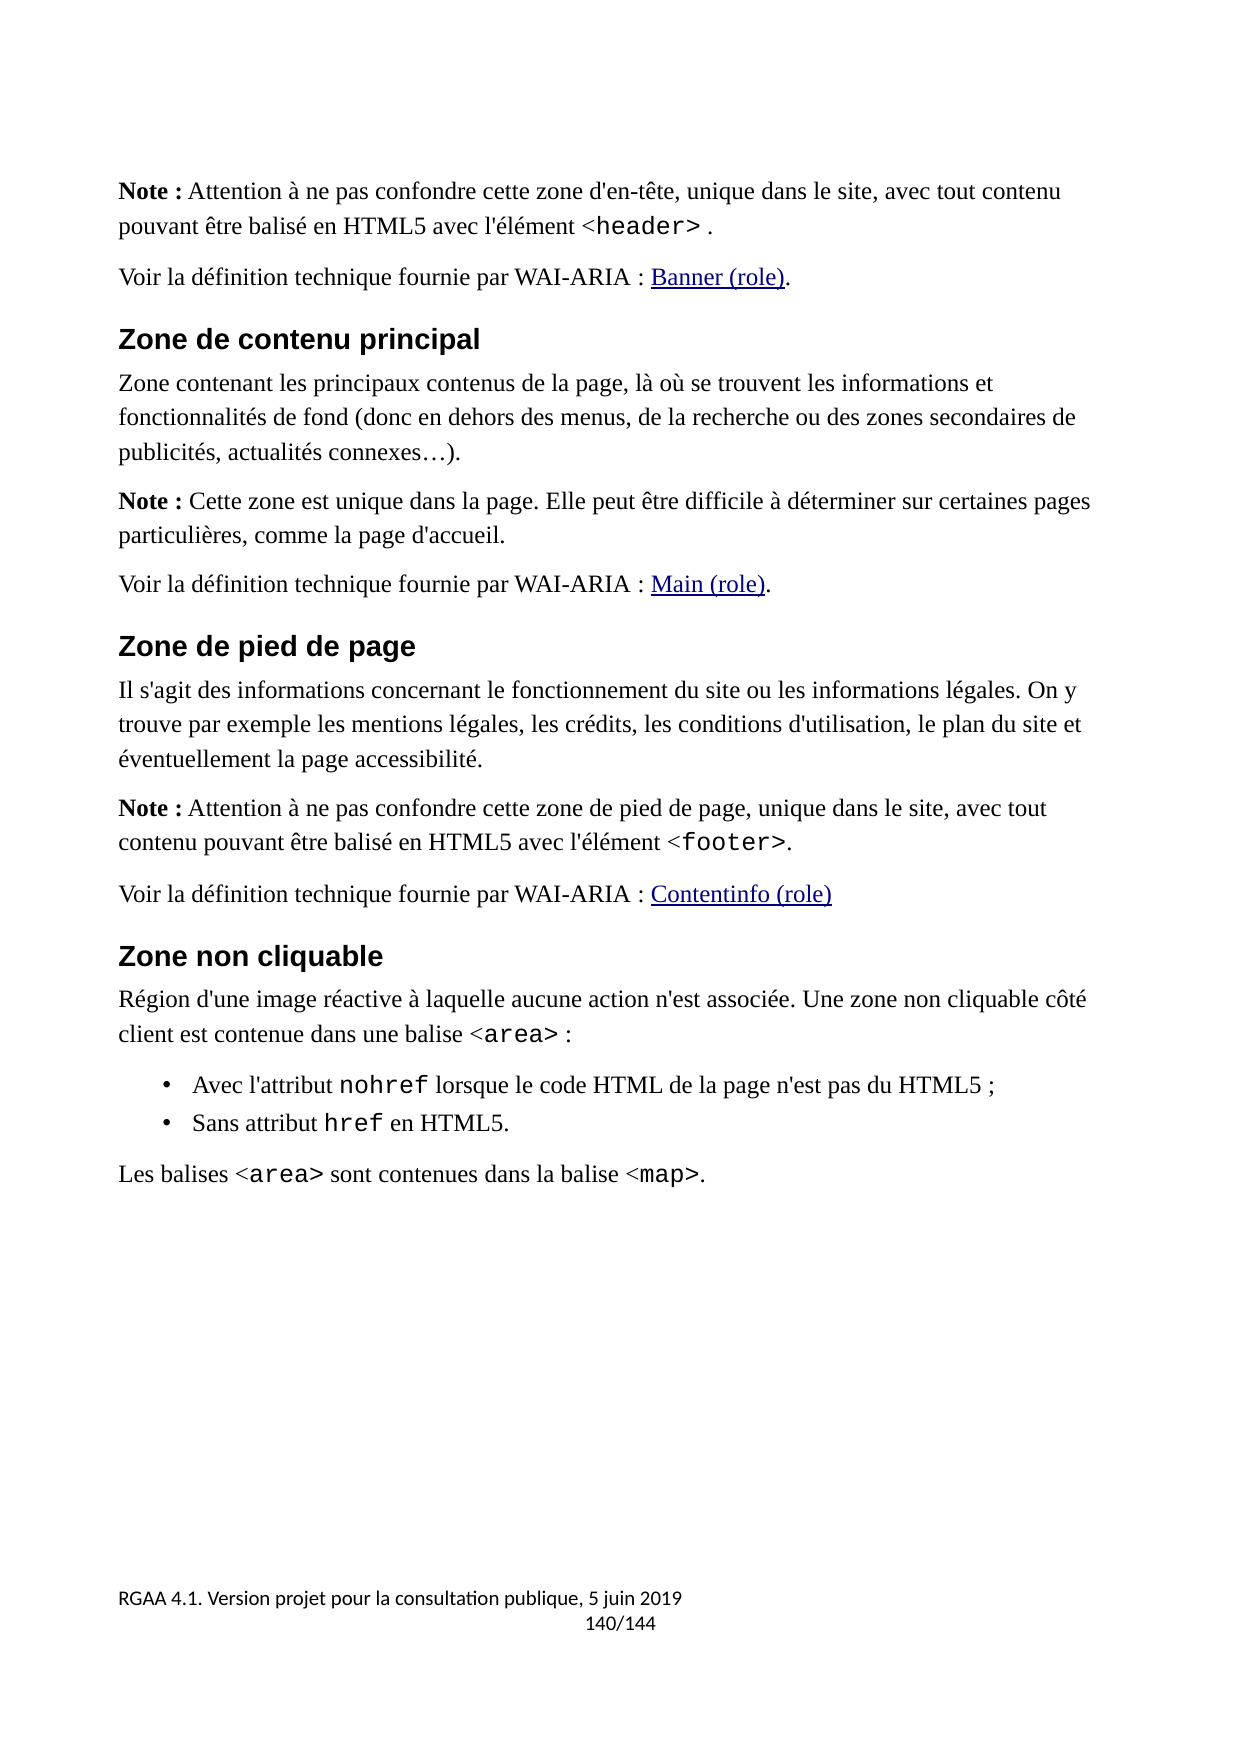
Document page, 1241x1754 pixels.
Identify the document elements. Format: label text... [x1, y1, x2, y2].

list Sans attribut href en HTML5. [162, 1108, 1122, 1138]
text Voir la définition technique fournie par WAI-ARIA : Banner (role). [118, 262, 1122, 291]
text Voir la définition technique fournie par WAI-ARIA : Contentinfo (role) [118, 879, 1122, 908]
text Note : Attention à ne pas confondre cette zone de pied de page, unique dans le site, avec tout contenu pouvant être balisé en HTML5 avec l'élément <footer>. [118, 793, 1122, 858]
text Note : Cette zone est unique dans la page. Elle peut être difficile à déterminer sur certaines pages particulières, comme la page d'accueil. [118, 486, 1122, 549]
text Il s'agit des informations concernant le fonctionnement du site ou les informations légales. On y trouve par exemple les mentions légales, les crédits, les conditions d'utilisation, le plan du site et éventuellement la page accessibilité. [118, 675, 1122, 773]
text Note : Attention à ne pas confondre cette zone d'en-tête, unique dans le site, avec tout contenu pouvant être balisé en HTML5 avec l'élément <header> . [118, 176, 1122, 242]
subtitle Zone non cliquable [118, 938, 1122, 972]
text Région d'une image réactive à laquelle aucune action n'est associée. Une zone non cliquable côté client est contenue dans une balise <area> : [118, 984, 1122, 1050]
subtitle Zone de pied de page [118, 629, 1122, 662]
text Les balises <area> sont contenues dans la balise <map>. [118, 1159, 1122, 1190]
list Avec l'attribut nohref lorsque le code HTML de la page n'est pas du HTML5 ; [162, 1071, 1122, 1101]
text Zone contenant les principaux contenus de la page, là où se trouvent les informations et fonctionnalités de fond (donc en dehors des menus, de la recherche ou des zones secondaires de publicités, actualités connexes…). [118, 368, 1122, 466]
text Voir la définition technique fournie par WAI-ARIA : Main (role). [118, 569, 1122, 598]
subtitle Zone de contenu principal [118, 322, 1122, 355]
